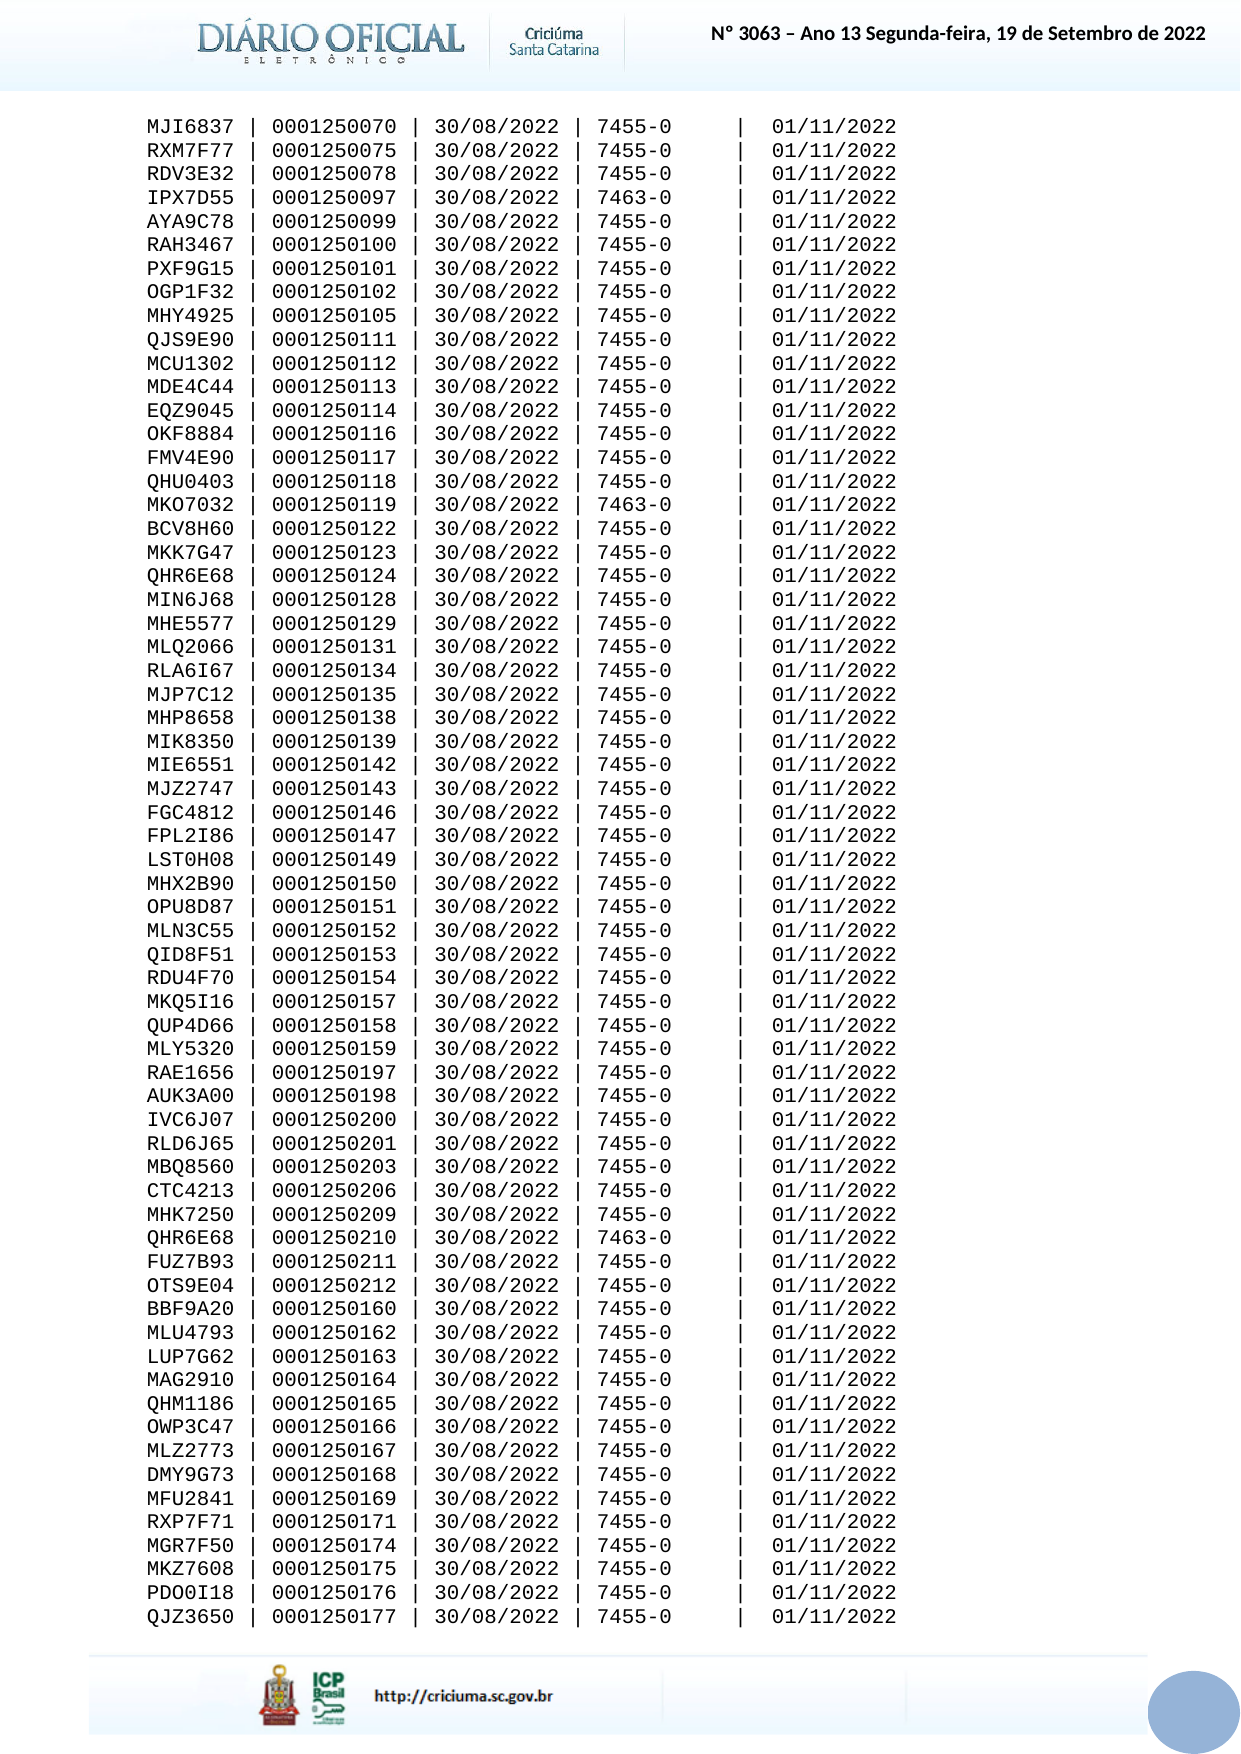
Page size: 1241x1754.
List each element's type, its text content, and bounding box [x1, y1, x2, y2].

text QHR6E68 | 0001250210 | 30/08/2022 | 7463-0 | 01/11/2022 [59, 1227, 1167, 1251]
text RXM7F77 | 0001250075 | 30/08/2022 | 7455-0 | 01/11/2022 [59, 140, 1167, 163]
text RXP7F71 | 0001250171 | 30/08/2022 | 7455-0 | 01/11/2022 [59, 1511, 1167, 1535]
text MHE5577 | 0001250129 | 30/08/2022 | 7455-0 | 01/11/2022 [59, 613, 1167, 636]
text MAG2910 | 0001250164 | 30/08/2022 | 7455-0 | 01/11/2022 [59, 1369, 1167, 1393]
text QHM1186 | 0001250165 | 30/08/2022 | 7455-0 | 01/11/2022 [59, 1393, 1167, 1417]
text RAE1656 | 0001250197 | 30/08/2022 | 7455-0 | 01/11/2022 [59, 1062, 1167, 1086]
text RDV3E32 | 0001250078 | 30/08/2022 | 7455-0 | 01/11/2022 [59, 163, 1167, 187]
text MDE4C44 | 0001250113 | 30/08/2022 | 7455-0 | 01/11/2022 [59, 376, 1167, 400]
text RLA6I67 | 0001250134 | 30/08/2022 | 7455-0 | 01/11/2022 [59, 660, 1167, 683]
text MIE6551 | 0001250142 | 30/08/2022 | 7455-0 | 01/11/2022 [59, 754, 1167, 778]
text LST0H08 | 0001250149 | 30/08/2022 | 7455-0 | 01/11/2022 [59, 849, 1167, 873]
text FGC4812 | 0001250146 | 30/08/2022 | 7455-0 | 01/11/2022 [59, 802, 1167, 825]
text MKZ7608 | 0001250175 | 30/08/2022 | 7455-0 | 01/11/2022 [59, 1558, 1167, 1582]
text MLU4793 | 0001250162 | 30/08/2022 | 7455-0 | 01/11/2022 [59, 1322, 1167, 1346]
text MIN6J68 | 0001250128 | 30/08/2022 | 7455-0 | 01/11/2022 [59, 589, 1167, 613]
text OTS9E04 | 0001250212 | 30/08/2022 | 7455-0 | 01/11/2022 [59, 1275, 1167, 1298]
text MIK8350 | 0001250139 | 30/08/2022 | 7455-0 | 01/11/2022 [59, 731, 1167, 754]
text FMV4E90 | 0001250117 | 30/08/2022 | 7455-0 | 01/11/2022 [59, 447, 1167, 471]
text MFU2841 | 0001250169 | 30/08/2022 | 7455-0 | 01/11/2022 [59, 1487, 1167, 1511]
text IPX7D55 | 0001250097 | 30/08/2022 | 7463-0 | 01/11/2022 [59, 187, 1167, 211]
text MLY5320 | 0001250159 | 30/08/2022 | 7455-0 | 01/11/2022 [59, 1038, 1167, 1062]
text MJI6837 | 0001250070 | 30/08/2022 | 7455-0 | 01/11/2022 [59, 116, 1167, 140]
text QJS9E90 | 0001250111 | 30/08/2022 | 7455-0 | 01/11/2022 [59, 329, 1167, 352]
text OPU8D87 | 0001250151 | 30/08/2022 | 7455-0 | 01/11/2022 [59, 896, 1167, 920]
text LUP7G62 | 0001250163 | 30/08/2022 | 7455-0 | 01/11/2022 [59, 1346, 1167, 1369]
text PDO0I18 | 0001250176 | 30/08/2022 | 7455-0 | 01/11/2022 [59, 1582, 1167, 1606]
text OWP3C47 | 0001250166 | 30/08/2022 | 7455-0 | 01/11/2022 [59, 1417, 1167, 1440]
text MHK7250 | 0001250209 | 30/08/2022 | 7455-0 | 01/11/2022 [59, 1204, 1167, 1227]
text MCU1302 | 0001250112 | 30/08/2022 | 7455-0 | 01/11/2022 [59, 352, 1167, 376]
text EQZ9045 | 0001250114 | 30/08/2022 | 7455-0 | 01/11/2022 [59, 400, 1167, 423]
text BBF9A20 | 0001250160 | 30/08/2022 | 7455-0 | 01/11/2022 [59, 1298, 1167, 1322]
text MKO7032 | 0001250119 | 30/08/2022 | 7463-0 | 01/11/2022 [59, 494, 1167, 518]
text MLZ2773 | 0001250167 | 30/08/2022 | 7455-0 | 01/11/2022 [59, 1440, 1167, 1464]
text MBQ8560 | 0001250203 | 30/08/2022 | 7455-0 | 01/11/2022 [59, 1156, 1167, 1180]
text MKK7G47 | 0001250123 | 30/08/2022 | 7455-0 | 01/11/2022 [59, 542, 1167, 565]
text BCV8H60 | 0001250122 | 30/08/2022 | 7455-0 | 01/11/2022 [59, 518, 1167, 542]
text MJZ2747 | 0001250143 | 30/08/2022 | 7455-0 | 01/11/2022 [59, 778, 1167, 802]
text FPL2I86 | 0001250147 | 30/08/2022 | 7455-0 | 01/11/2022 [59, 825, 1167, 849]
text QID8F51 | 0001250153 | 30/08/2022 | 7455-0 | 01/11/2022 [59, 944, 1167, 967]
text MKQ5I16 | 0001250157 | 30/08/2022 | 7455-0 | 01/11/2022 [59, 991, 1167, 1014]
text IVC6J07 | 0001250200 | 30/08/2022 | 7455-0 | 01/11/2022 [59, 1109, 1167, 1133]
text CTC4213 | 0001250206 | 30/08/2022 | 7455-0 | 01/11/2022 [59, 1180, 1167, 1204]
text MHY4925 | 0001250105 | 30/08/2022 | 7455-0 | 01/11/2022 [59, 305, 1167, 329]
text MHP8658 | 0001250138 | 30/08/2022 | 7455-0 | 01/11/2022 [59, 707, 1167, 731]
text QHR6E68 | 0001250124 | 30/08/2022 | 7455-0 | 01/11/2022 [59, 565, 1167, 589]
text AYA9C78 | 0001250099 | 30/08/2022 | 7455-0 | 01/11/2022 [59, 211, 1167, 234]
text DMY9G73 | 0001250168 | 30/08/2022 | 7455-0 | 01/11/2022 [59, 1464, 1167, 1487]
text QHU0403 | 0001250118 | 30/08/2022 | 7455-0 | 01/11/2022 [59, 471, 1167, 494]
text MLQ2066 | 0001250131 | 30/08/2022 | 7455-0 | 01/11/2022 [59, 636, 1167, 660]
text PXF9G15 | 0001250101 | 30/08/2022 | 7455-0 | 01/11/2022 [59, 258, 1167, 282]
text RAH3467 | 0001250100 | 30/08/2022 | 7455-0 | 01/11/2022 [59, 234, 1167, 258]
text AUK3A00 | 0001250198 | 30/08/2022 | 7455-0 | 01/11/2022 [59, 1086, 1167, 1109]
text MGR7F50 | 0001250174 | 30/08/2022 | 7455-0 | 01/11/2022 [59, 1535, 1167, 1558]
text MLN3C55 | 0001250152 | 30/08/2022 | 7455-0 | 01/11/2022 [59, 920, 1167, 944]
text OGP1F32 | 0001250102 | 30/08/2022 | 7455-0 | 01/11/2022 [59, 282, 1167, 305]
text MJP7C12 | 0001250135 | 30/08/2022 | 7455-0 | 01/11/2022 [59, 683, 1167, 707]
text QUP4D66 | 0001250158 | 30/08/2022 | 7455-0 | 01/11/2022 [59, 1014, 1167, 1038]
text OKF8884 | 0001250116 | 30/08/2022 | 7455-0 | 01/11/2022 [59, 423, 1167, 447]
text RLD6J65 | 0001250201 | 30/08/2022 | 7455-0 | 01/11/2022 [59, 1133, 1167, 1156]
text FUZ7B93 | 0001250211 | 30/08/2022 | 7455-0 | 01/11/2022 [59, 1251, 1167, 1275]
text QJZ3650 | 0001250177 | 30/08/2022 | 7455-0 | 01/11/2022 [59, 1606, 1167, 1629]
text MHX2B90 | 0001250150 | 30/08/2022 | 7455-0 | 01/11/2022 [59, 873, 1167, 896]
text RDU4F70 | 0001250154 | 30/08/2022 | 7455-0 | 01/11/2022 [59, 967, 1167, 991]
